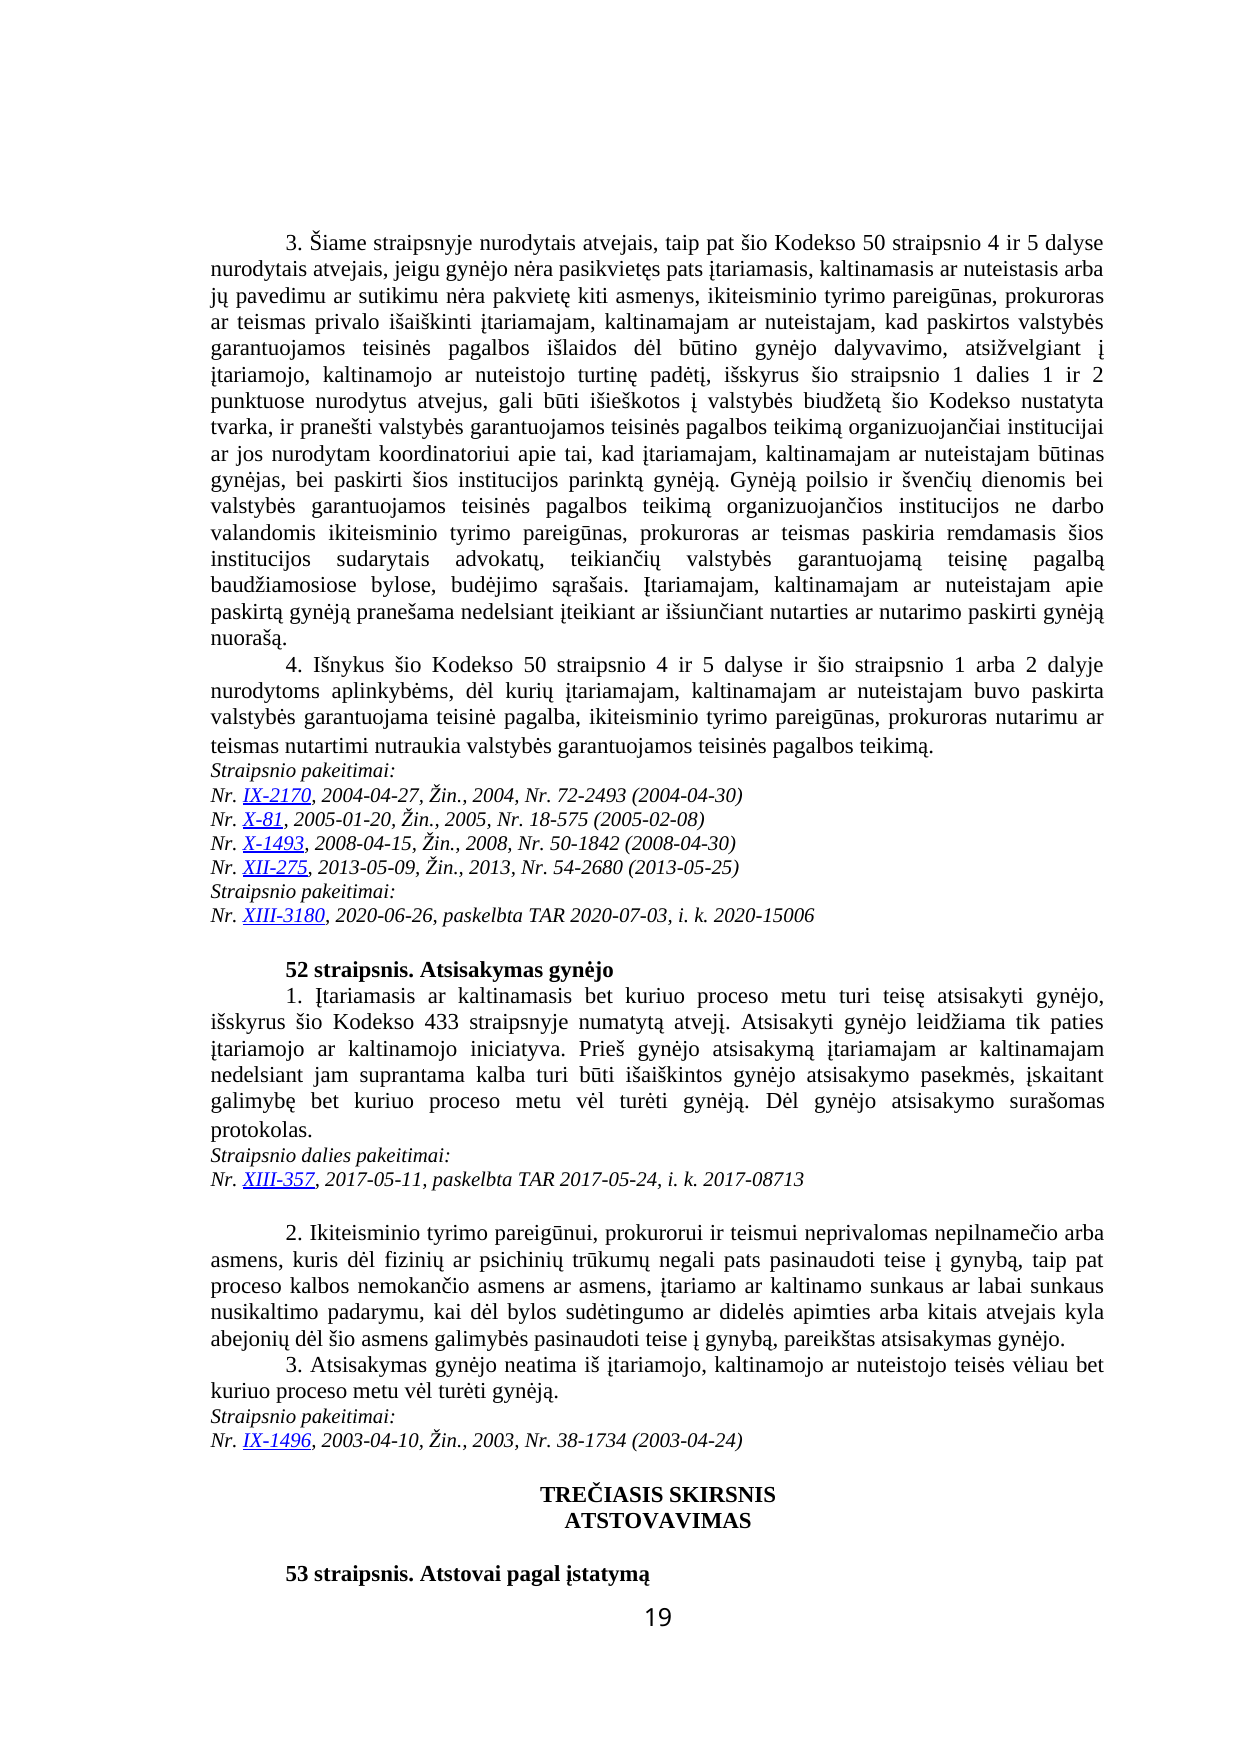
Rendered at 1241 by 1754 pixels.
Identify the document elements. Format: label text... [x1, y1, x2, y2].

text Nr. IX-2170, 2004-04-27, Žin., 2004, Nr. 72-2493 (2004-04-30) [210, 782, 1105, 807]
text Straipsnio dalies pakeitimai: [210, 1142, 1105, 1167]
text Nr. IX-1496, 2003-04-10, Žin., 2003, Nr. 38-1734 (2003-04-24) [210, 1428, 1105, 1452]
text Nr. XIII-3180, 2020-06-26, paskelbta TAR 2020-07-03, i. k. 2020-15006 [210, 903, 1105, 927]
text 1. Įtariamasis ar kaltinamasis bet kuriuo proceso metu turi teisę atsisakyti gynėjo, išskyrus šio Kodekso 433 straipsnyje numatytą atvejį. Atsisakyti gynėjo leidžiama tik paties įtariamojo ar kaltinamojo iniciatyva. Prieš gynėjo atsisakymą įtariamajam ar kaltinamajam nedelsiant jam suprantama kalba turi būti išaiškintos gynėjo atsisakymo pasekmės, įskaitant galimybę bet kuriuo proceso metu vėl turėti gynėją. Dėl gynėjo atsisakymo surašomas protokolas. [210, 982, 1105, 1142]
text Atstovavimas [210, 1507, 1105, 1533]
text Nr. X-1493, 2008-04-15, Žin., 2008, Nr. 50-1842 (2008-04-30) [210, 831, 1105, 855]
text 53 straipsnis. Atstovai pagal įstatymą [210, 1560, 1105, 1586]
text Straipsnio pakeitimai: [210, 1404, 1105, 1428]
text 3. Šiame straipsnyje nurodytais atvejais, taip pat šio Kodekso 50 straipsnio 4 ir 5 dalyse nurodytais atvejais, jeigu gynėjo nėra pasikvietęs pats įtariamasis, kaltinamasis ar nuteistasis arba jų pavedimu ar sutikimu nėra pakvietę kiti asmenys, ikiteisminio tyrimo pareigūnas, prokuroras ar teismas privalo išaiškinti įtariamajam, kaltinamajam ar nuteistajam, kad paskirtos valstybės garantuojamos teisinės pagalbos išlaidos dėl būtino gynėjo dalyvavimo, atsižvelgiant į įtariamojo, kaltinamojo ar nuteistojo turtinę padėtį, išskyrus šio straipsnio 1 dalies 1 ir 2 punktuose nurodytus atvejus, gali būti išieškotos į valstybės biudžetą šio Kodekso nustatyta tvarka, ir pranešti valstybės garantuojamos teisinės pagalbos teikimą organizuojančiai institucijai ar jos nurodytam koordinatoriui apie tai, kad įtariamajam, kaltinamajam ar nuteistajam būtinas gynėjas, bei paskirti šios institucijos parinktą gynėją. Gynėją poilsio ir švenčių dienomis bei valstybės garantuojamos teisinės pagalbos teikimą organizuojančios institucijos ne darbo valandomis ikiteisminio tyrimo pareigūnas, prokuroras ar teismas paskiria remdamasis šios institucijos sudarytais advokatų, teikiančių valstybės garantuojamą teisinę pagalbą baudžiamosiose bylose, budėjimo sąrašais. Įtariamajam, kaltinamajam ar nuteistajam apie paskirtą gynėją pranešama nedelsiant įteikiant ar išsiunčiant nutarties ar nutarimo paskirti gynėją nuorašą. [210, 229, 1105, 651]
text Nr. XII-275, 2013-05-09, Žin., 2013, Nr. 54-2680 (2013-05-25) [210, 855, 1105, 879]
text 2. Ikiteisminio tyrimo pareigūnui, prokurorui ir teismui neprivalomas nepilnamečio arba asmens, kuris dėl fizinių ar psichinių trūkumų negali pats pasinaudoti teise į gynybą, taip pat proceso kalbos nemokančio asmens ar asmens, įtariamo ar kaltinamo sunkaus ar labai sunkaus nusikaltimo padarymu, kai dėl bylos sudėtingumo ar didelės apimties arba kitais atvejais kyla abejonių dėl šio asmens galimybės pasinaudoti teise į gynybą, pareikštas atsisakymas gynėjo. [210, 1219, 1105, 1351]
text 3. Atsisakymas gynėjo neatima iš įtariamojo, kaltinamojo ar nuteistojo teisės vėliau bet kuriuo proceso metu vėl turėti gynėją. [210, 1351, 1105, 1404]
text Nr. X-81, 2005-01-20, Žin., 2005, Nr. 18-575 (2005-02-08) [210, 807, 1105, 831]
text Nr. XIII-357, 2017-05-11, paskelbta TAR 2017-05-24, i. k. 2017-08713 [210, 1167, 1105, 1191]
text Straipsnio pakeitimai: [210, 879, 1105, 903]
text 4. Išnykus šio Kodekso 50 straipsnio 4 ir 5 dalyse ir šio straipsnio 1 arba 2 dalyje nurodytoms aplinkybėms, dėl kurių įtariamajam, kaltinamajam ar nuteistajam buvo paskirta valstybės garantuojama teisinė pagalba, ikiteisminio tyrimo pareigūnas, prokuroras nutarimu ar teismas nutartimi nutraukia valstybės garantuojamos teisinės pagalbos teikimą. [210, 651, 1105, 758]
text Straipsnio pakeitimai: [210, 758, 1105, 782]
text 52 straipsnis. Atsisakymas gynėjo [210, 956, 1105, 982]
text TREČIASIS SKIRSNIS [210, 1481, 1105, 1507]
